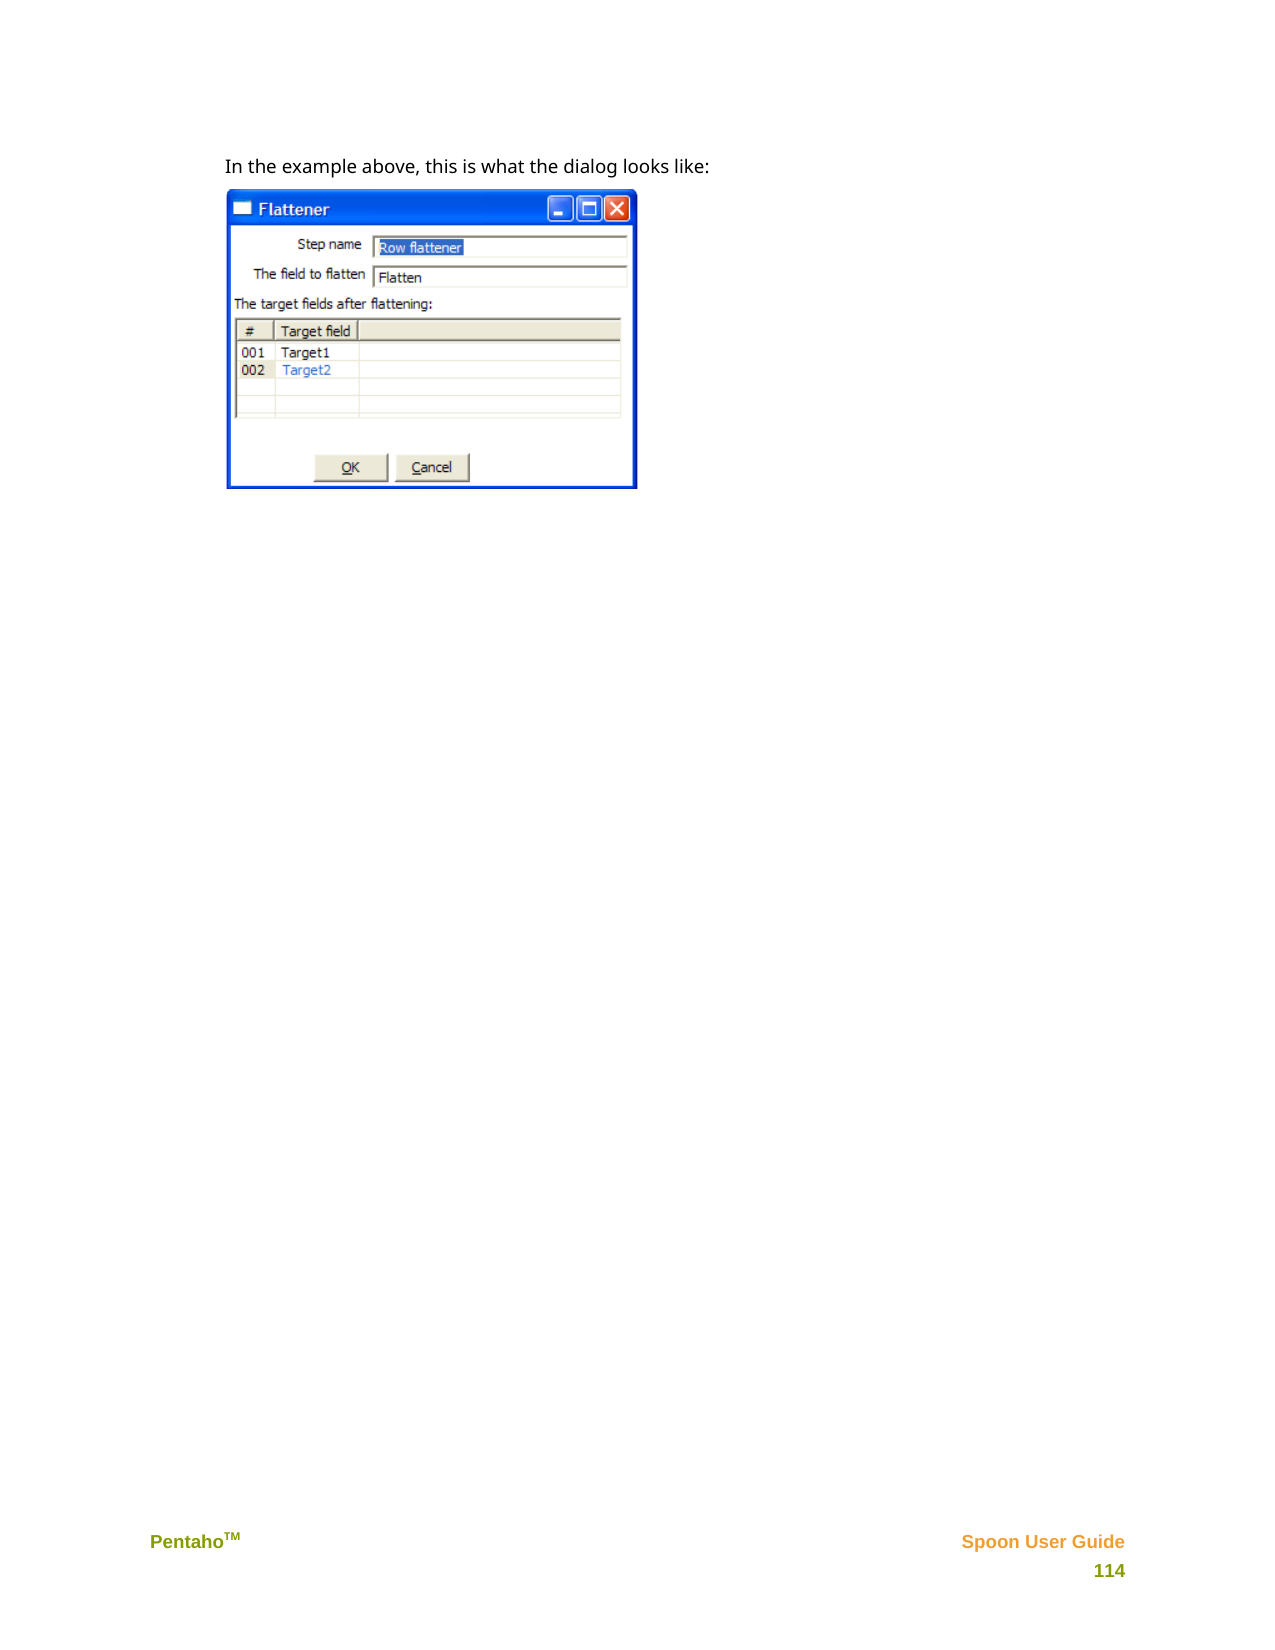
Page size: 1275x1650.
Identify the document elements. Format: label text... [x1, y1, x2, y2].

text In the example above, this is what the dialog looks like: [225, 150, 1125, 179]
